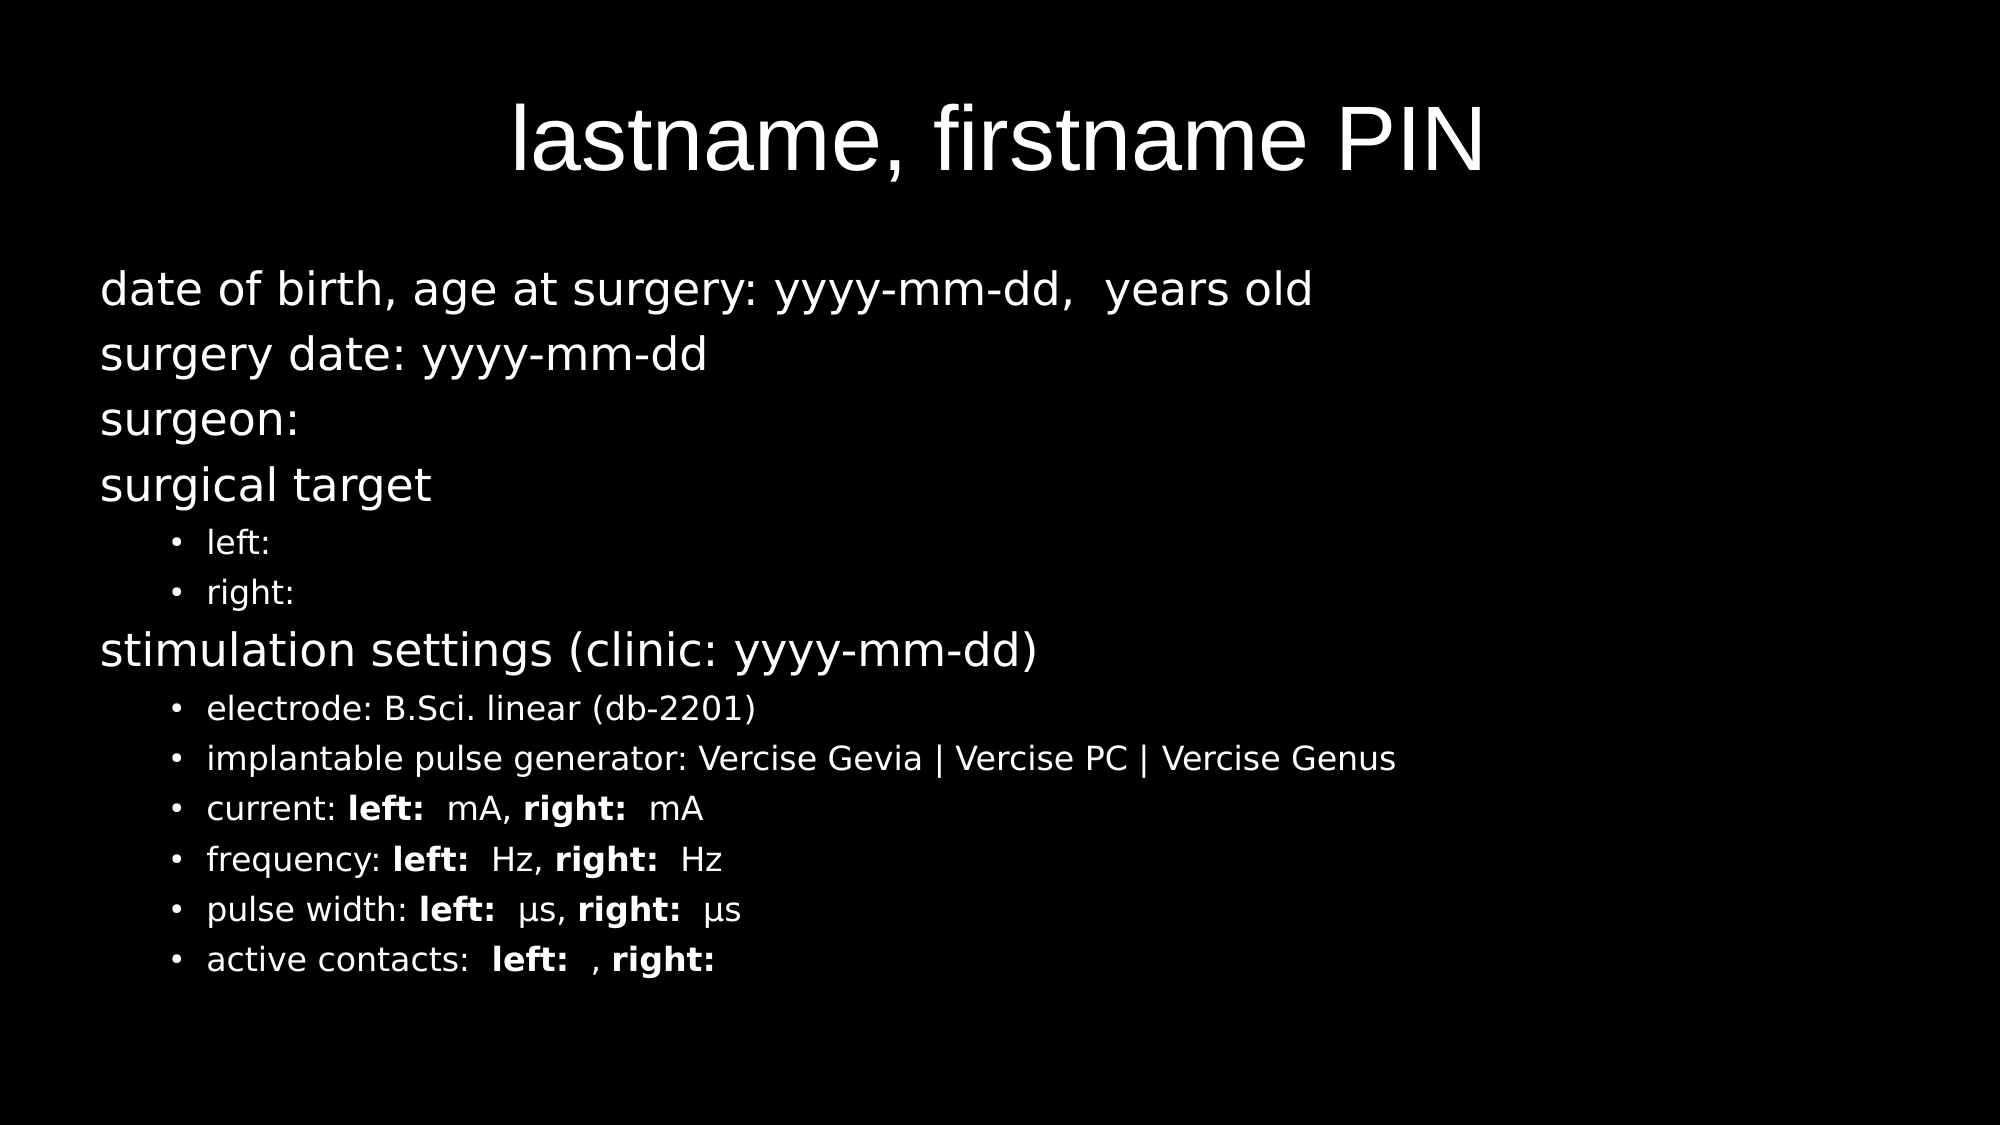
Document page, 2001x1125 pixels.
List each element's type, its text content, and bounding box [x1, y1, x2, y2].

subtitle date of birth, age at surgery: yyyy-mm-dd, years old surgery date: yyyy-mm-dd surgeon: surgical target left: right: stimulation settings (clinic: yyyy-mm-dd) electrode: B.Sci. linear (db-2201) implantable pulse generator: Vercise Gevia | Vercise PC | Vercise Genus current: left: mA, right: mA frequency: left: Hz, right: Hz pulse width: left: μs, right: μs active contacts: left: , right: [99, 263, 1900, 1093]
title lastname, firstname PIN [99, 44, 1900, 233]
